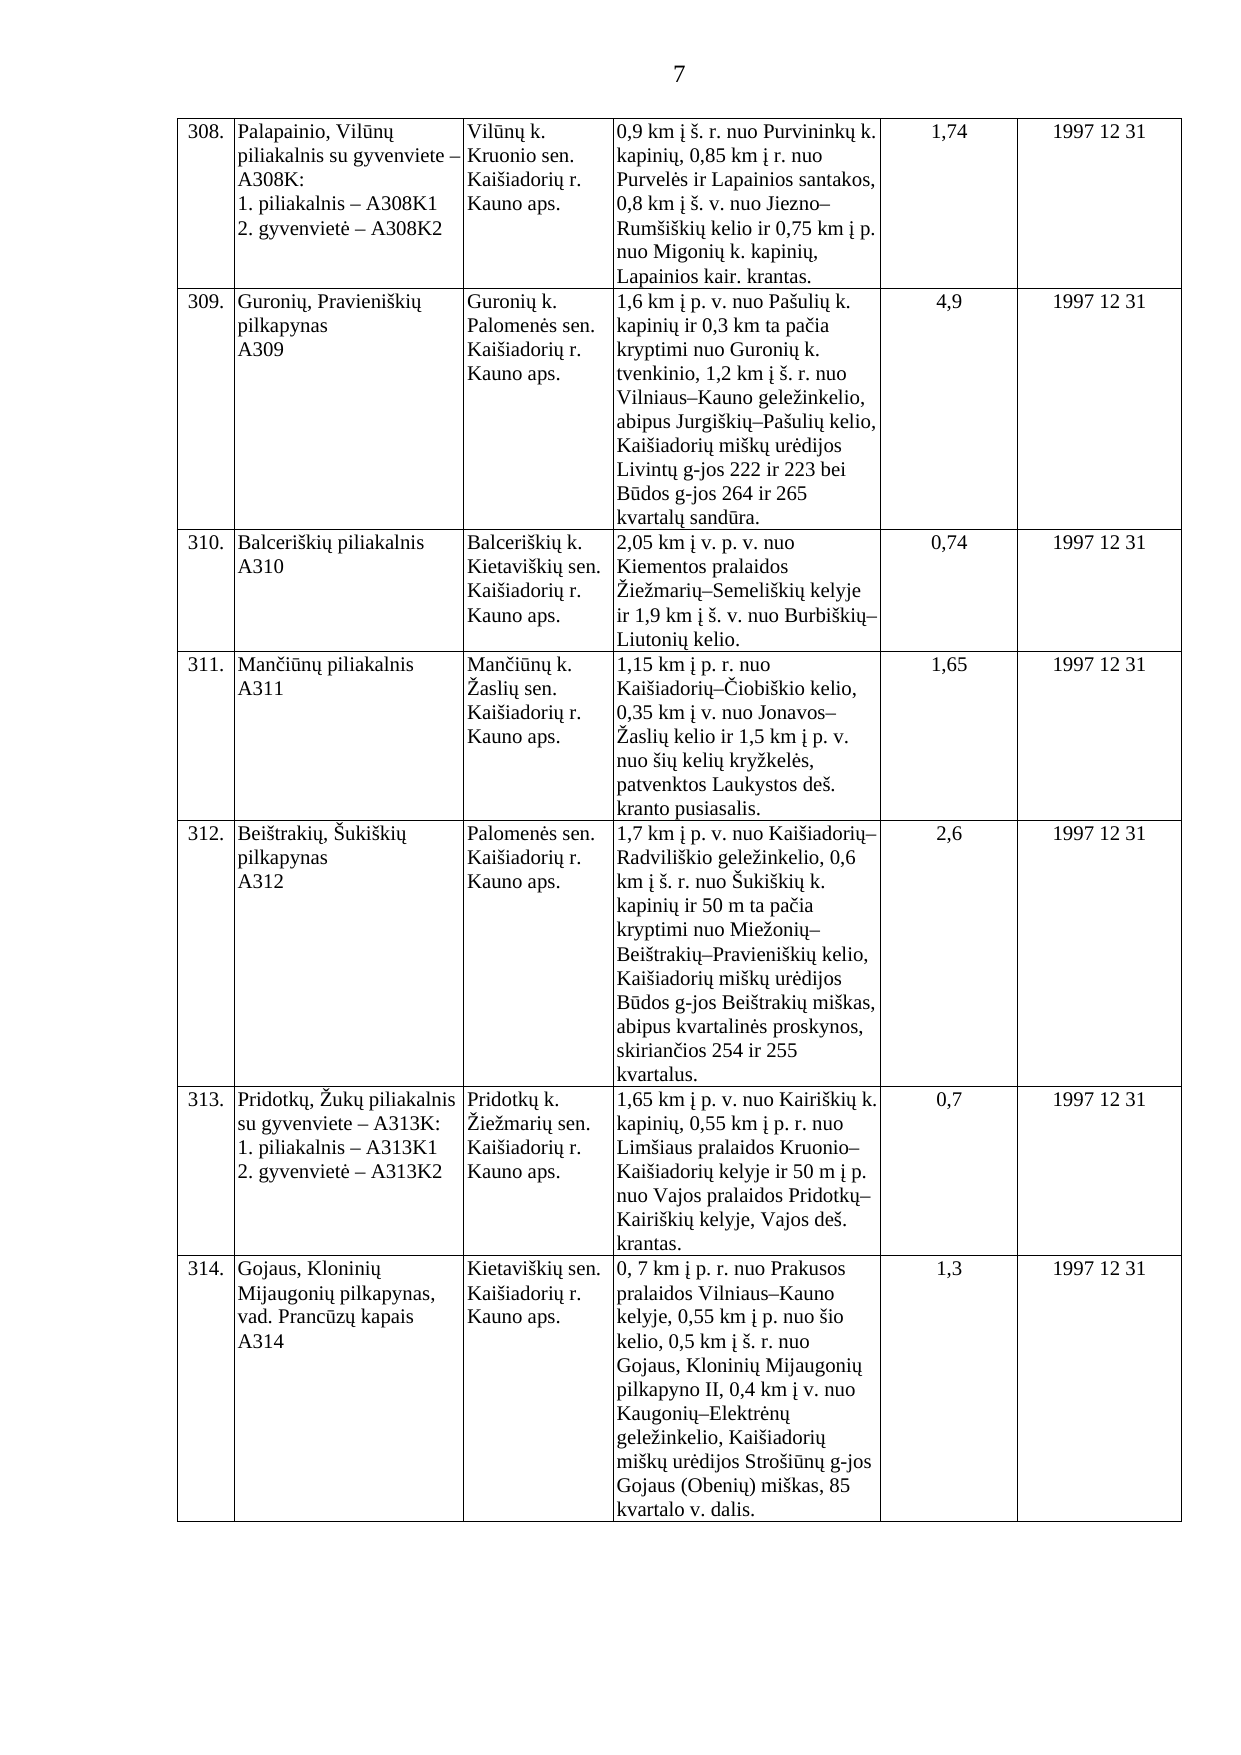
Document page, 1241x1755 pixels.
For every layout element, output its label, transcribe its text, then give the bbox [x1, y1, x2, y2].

table_cell Balceriškių piliakalnis A310 [235, 530, 463, 651]
table_cell 4,9 [881, 289, 1017, 529]
table_cell 0,74 [881, 530, 1017, 651]
table_cell 1997 12 31 [1018, 289, 1181, 529]
table_cell Mančiūnų k. Žaslių sen. Kaišiadorių r. Kauno aps. [464, 652, 613, 820]
table_cell 314. [178, 1256, 234, 1521]
table_cell 0,9 km į š. r. nuo Purvininkų k. kapinių, 0,85 km į r. nuo Purvelės ir Lapainios santakos, 0,8 km į š. v. nuo Jiezno–Rumšiškių kelio ir 0,75 km į p. nuo Migonių k. kapinių, Lapainios kair. krantas. [614, 119, 880, 288]
table_cell 1,7 km į p. v. nuo Kaišiadorių–Radviliškio geležinkelio, 0,6 km į š. r. nuo Šukiškių k. kapinių ir 50 m ta pačia kryptimi nuo Miežonių–Beištrakių–Pravieniškių kelio, Kaišiadorių miškų urėdijos Būdos g-jos Beištrakių miškas, abipus kvartalinės proskynos, skiriančios 254 ir 255 kvartalus. [614, 821, 880, 1086]
table_cell 312. [178, 821, 234, 1086]
table_cell 1997 12 31 [1018, 530, 1181, 651]
table_cell 1997 12 31 [1018, 652, 1181, 820]
table_cell 309. [178, 289, 234, 529]
table_cell 1,65 km į p. v. nuo Kairiškių k. kapinių, 0,55 km į p. r. nuo Limšiaus pralaidos Kruonio–Kaišiadorių kelyje ir 50 m į p. nuo Vajos pralaidos Pridotkų–Kairiškių kelyje, Vajos deš. krantas. [614, 1087, 880, 1255]
table_cell 1,6 km į p. v. nuo Pašulių k. kapinių ir 0,3 km ta pačia kryptimi nuo Guronių k. tvenkinio, 1,2 km į š. r. nuo Vilniaus–Kauno geležinkelio, abipus Jurgiškių–Pašulių kelio, Kaišiadorių miškų urėdijos Livintų g-jos 222 ir 223 bei Būdos g-jos 264 ir 265 kvartalų sandūra. [614, 289, 880, 529]
table_cell 1997 12 31 [1018, 821, 1181, 1086]
table_cell 313. [178, 1087, 234, 1255]
table_cell Palapainio, Vilūnų piliakalnis su gyvenviete – A308K: 1. piliakalnis – A308K1 2. gyvenvietė – A308K2 [235, 119, 463, 288]
table_cell 1,65 [881, 652, 1017, 820]
table_cell Beištrakių, Šukiškių pilkapynas A312 [235, 821, 463, 1086]
table_cell 1,15 km į p. r. nuo Kaišiadorių–Čiobiškio kelio, 0,35 km į v. nuo Jonavos–Žaslių kelio ir 1,5 km į p. v. nuo šių kelių kryžkelės, patvenktos Laukystos deš. kranto pusiasalis. [614, 652, 880, 820]
table_cell Pridotkų k. Žiežmarių sen. Kaišiadorių r. Kauno aps. [464, 1087, 613, 1255]
table_cell 311. [178, 652, 234, 820]
table_cell 2,05 km į v. p. v. nuo Kiementos pralaidos Žiežmarių–Semeliškių kelyje ir 1,9 km į š. v. nuo Burbiškių–Liutonių kelio. [614, 530, 880, 651]
table_cell 1997 12 31 [1018, 1256, 1181, 1521]
table_cell Palomenės sen. Kaišiadorių r. Kauno aps. [464, 821, 613, 1086]
table_cell Vilūnų k. Kruonio sen. Kaišiadorių r. Kauno aps. [464, 119, 613, 288]
table_cell 2,6 [881, 821, 1017, 1086]
table_cell 1,3 [881, 1256, 1017, 1521]
table_cell 308. [178, 119, 234, 288]
table_cell Balceriškių k. Kietaviškių sen. Kaišiadorių r. Kauno aps. [464, 530, 613, 651]
table_cell 0,7 [881, 1087, 1017, 1255]
table_cell 310. [178, 530, 234, 651]
table_cell 1997 12 31 [1018, 1087, 1181, 1255]
table_cell 1997 12 31 [1018, 119, 1181, 288]
table_cell Gojaus, Kloninių Mijaugonių pilkapynas, vad. Prancūzų kapais A314 [235, 1256, 463, 1521]
table_cell Mančiūnų piliakalnis A311 [235, 652, 463, 820]
table_cell 0, 7 km į p. r. nuo Prakusos pralaidos Vilniaus–Kauno kelyje, 0,55 km į p. nuo šio kelio, 0,5 km į š. r. nuo Gojaus, Kloninių Mijaugonių pilkapyno II, 0,4 km į v. nuo Kaugonių–Elektrėnų geležinkelio, Kaišiadorių miškų urėdijos Strošiūnų g-jos Gojaus (Obenių) miškas, 85 kvartalo v. dalis. [614, 1256, 880, 1521]
table_cell Kietaviškių sen. Kaišiadorių r. Kauno aps. [464, 1256, 613, 1521]
table_cell Guronių, Pravieniškių pilkapynas A309 [235, 289, 463, 529]
table_cell Guronių k. Palomenės sen. Kaišiadorių r. Kauno aps. [464, 289, 613, 529]
table_cell 1,74 [881, 119, 1017, 288]
table_cell Pridotkų, Žukų piliakalnis su gyvenviete – A313K: 1. piliakalnis – A313K1 2. gyvenvietė – A313K2 [235, 1087, 463, 1255]
